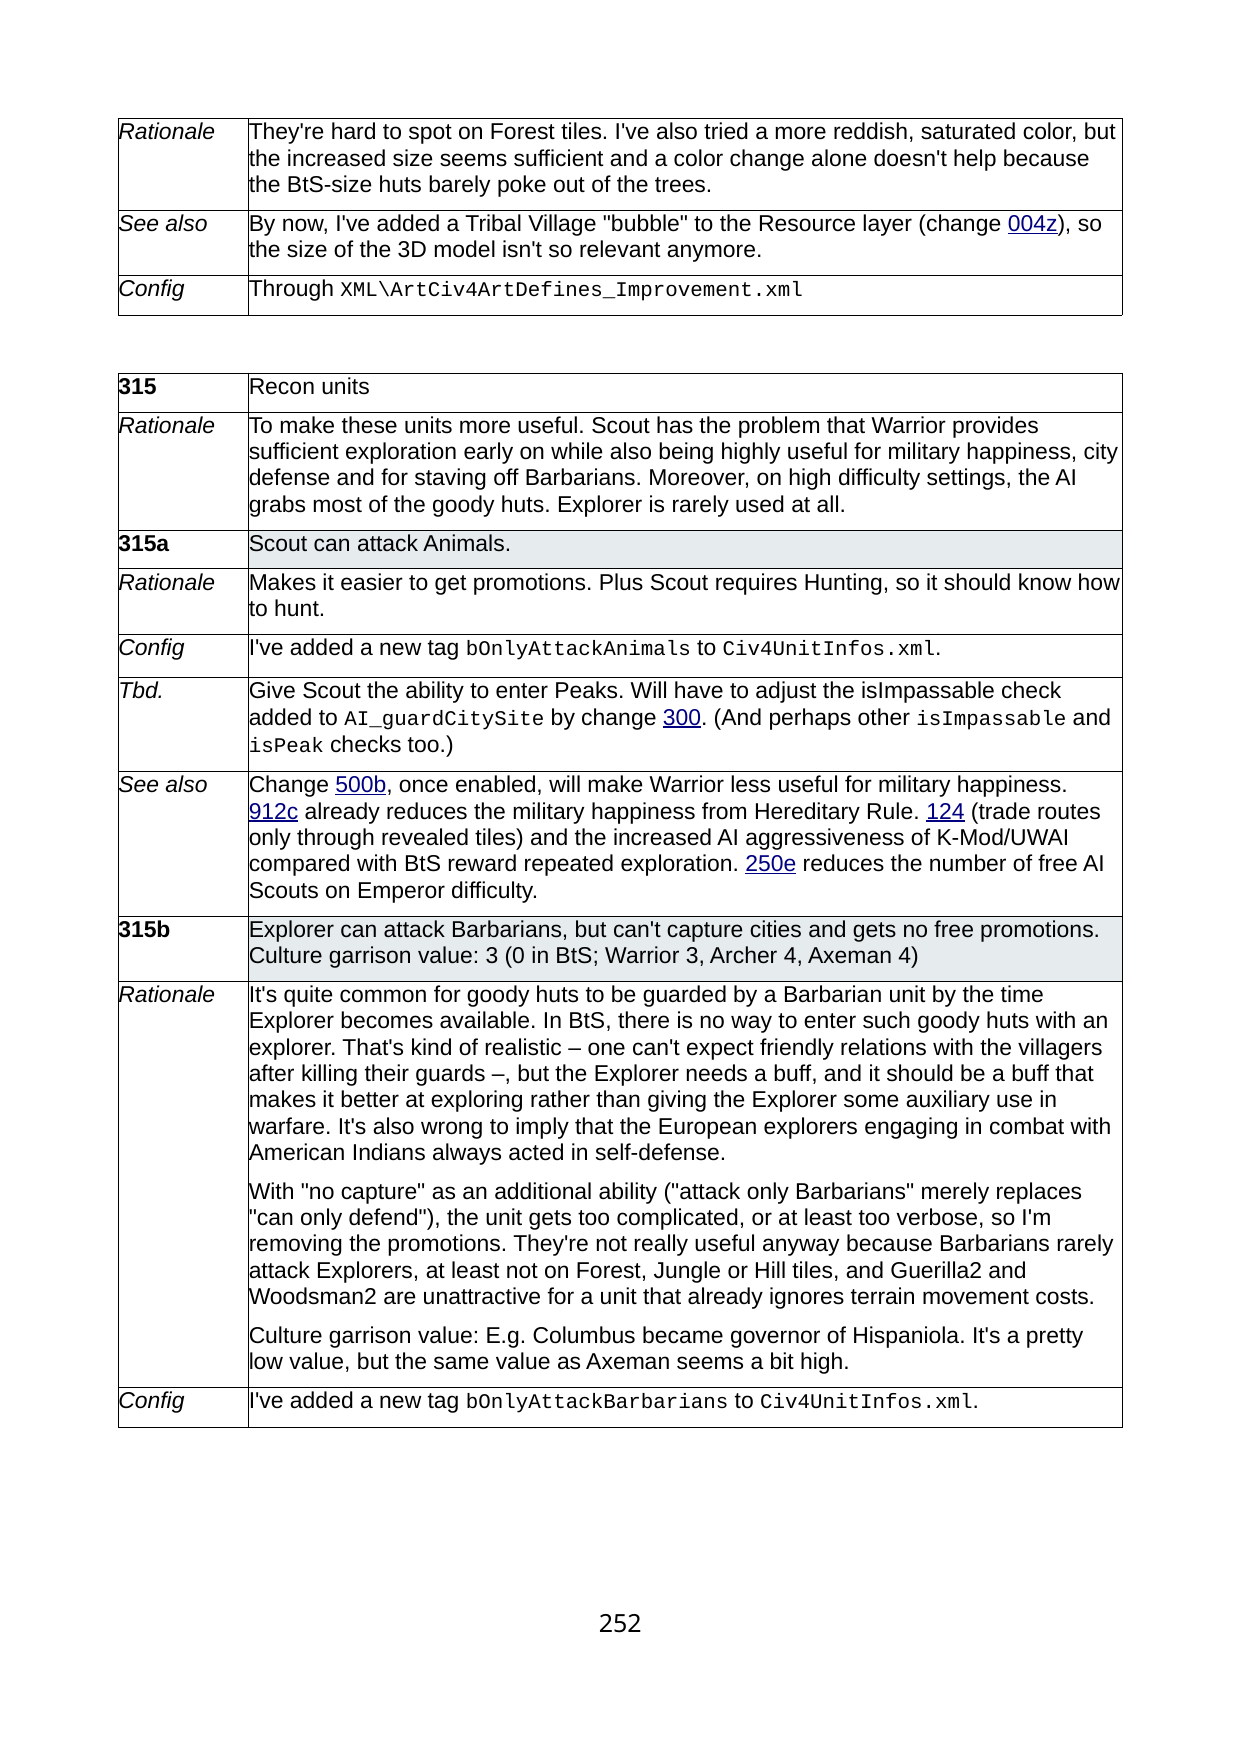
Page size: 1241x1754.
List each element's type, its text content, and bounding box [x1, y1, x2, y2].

table_cell Scout can attack Animals. [249, 531, 1122, 568]
table_cell Makes it easier to get promotions. Plus Scout requires Hunting, so it should know how to hunt. [249, 569, 1122, 633]
table_cell Through XML\ArtCiv4ArtDefines_Improvement.xml [249, 276, 1122, 315]
table_cell To make these units more useful. Scout has the problem that Warrior provides sufficient exploration early on while also being highly useful for military happiness, city defense and for staving off Barbarians. Moreover, on high difficulty settings, the AI grabs most of the goody huts. Explorer is rarely used at all. [249, 413, 1122, 529]
table_cell I've added a new tag bOnlyAttackBarbarians to Civ4UnitInfos.xml. [249, 1388, 1122, 1427]
table_cell Config [119, 635, 248, 677]
table_cell Rationale [119, 413, 248, 529]
table_header 315 [119, 374, 248, 412]
table_cell By now, I've added a Tribal Village "bubble" to the Resource layer (change 004z), so the size of the 3D model isn't so relevant anymore. [249, 211, 1122, 275]
table_cell I've added a new tag bOnlyAttackAnimals to Civ4UnitInfos.xml. [249, 635, 1122, 677]
table_cell They're hard to spot on Forest tiles. I've also tried a more reddish, saturated color, but the increased size seems sufficient and a color change alone doesn't help because the BtS-size huts barely poke out of the trees. [249, 119, 1122, 210]
table_cell See also [119, 211, 248, 275]
table_header Recon units [249, 374, 1122, 412]
table_cell Tbd. [119, 678, 248, 771]
table_cell Explorer can attack Barbarians, but can't capture cities and gets no free promotions. Culture garrison value: 3 (0 in BtS; Warrior 3, Archer 4, Axeman 4) [249, 917, 1122, 981]
table_cell 315a [119, 531, 248, 568]
table_cell Config [119, 276, 248, 315]
table_cell Give Scout the ability to enter Peaks. Will have to adjust the isImpassable check added to AI_guardCitySite by change 300. (And perhaps other isImpassable and isPeak checks too.) [249, 678, 1122, 771]
table_cell Config [119, 1388, 248, 1427]
table_cell Rationale [119, 119, 248, 210]
table_cell 315b [119, 917, 248, 981]
table_cell Rationale [119, 982, 248, 1387]
table_cell It's quite common for goody huts to be guarded by a Barbarian unit by the time Explorer becomes available. In BtS, there is no way to enter such goody huts with an explorer. That's kind of realistic – one can't expect friendly relations with the villagers after killing their guards –, but the Explorer needs a buff, and it should be a buff that makes it better at exploring rather than giving the Explorer some auxiliary use in warfare. It's also wrong to imply that the European explorers engaging in combat with American Indians always acted in self-defense. With "no capture" as an additional ability ("attack only Barbarians" merely replaces "can only defend"), the unit gets too complicated, or at least too verbose, so I'm removing the promotions. They're not really useful anyway because Barbarians rarely attack Explorers, at least not on Forest, Jungle or Hill tiles, and Guerilla2 and Woodsman2 are unattractive for a unit that already ignores terrain movement costs. Culture garrison value: E.g. Columbus became governor of Hispaniola. It's a pretty low value, but the same value as Axeman seems a bit high. [249, 982, 1122, 1387]
table_cell See also [119, 772, 248, 916]
table_cell Rationale [119, 569, 248, 633]
table_cell Change 500b, once enabled, will make Warrior less useful for military happiness. 912c already reduces the military happiness from Hereditary Rule. 124 (trade routes only through revealed tiles) and the increased AI aggressiveness of K-Mod/UWAI compared with BtS reward repeated exploration. 250e reduces the number of free AI Scouts on Emperor difficulty. [249, 772, 1122, 916]
